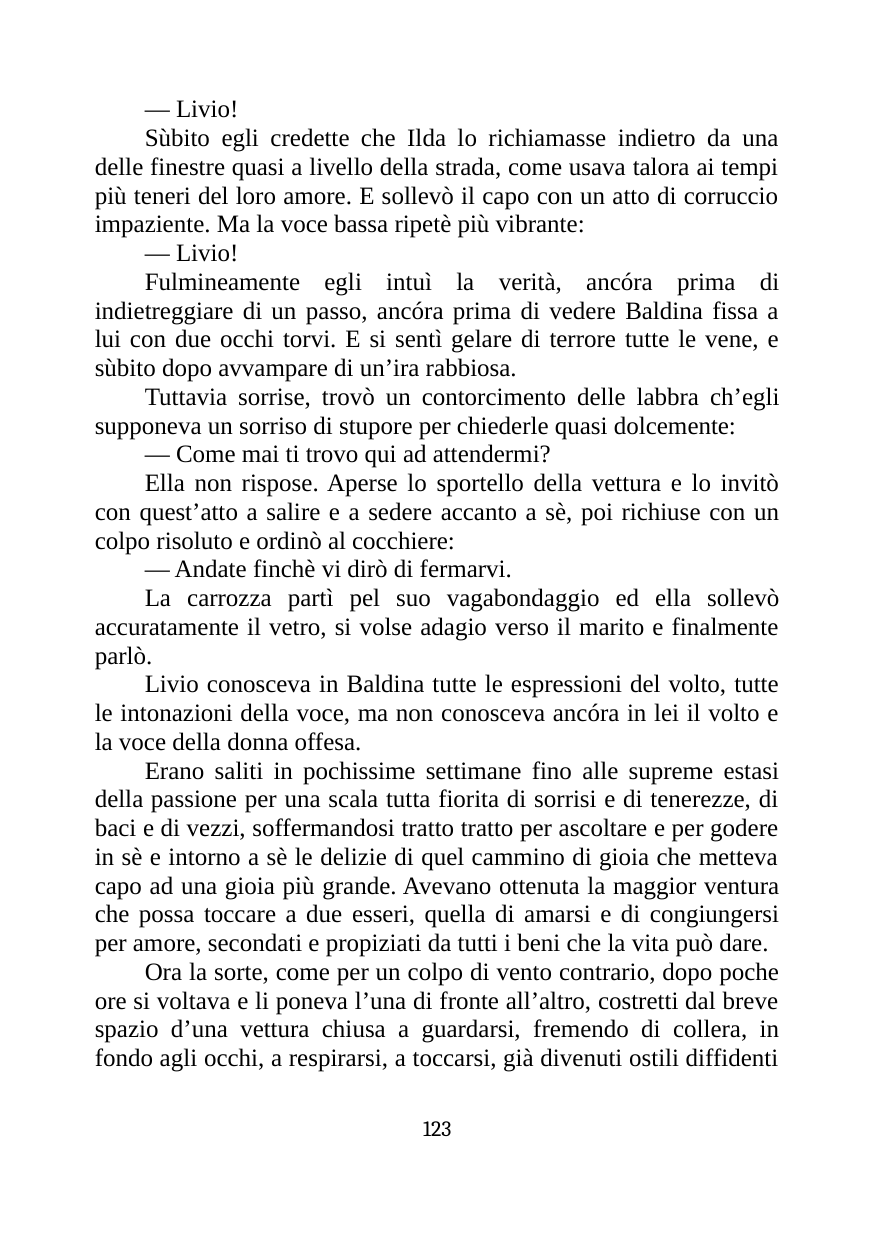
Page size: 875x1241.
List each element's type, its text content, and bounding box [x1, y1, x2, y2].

text — Livio! [94, 94, 779, 123]
text Fulmineamente egli intuì la verità, ancóra prima di indietreggiare di un passo, ancóra prima di vedere Baldina fissa a lui con due occhi torvi. E si sentì gelare di terrore tutte le vene, e sùbito dopo avvampare di un’ira rabbiosa. [94, 267, 779, 382]
text Ora la sorte, come per un colpo di vento contrario, dopo poche ore si voltava e li poneva l’una di fronte all’altro, costretti dal breve spazio d’una vettura chiusa a guardarsi, fremendo di collera, in fondo agli occhi, a respirarsi, a toccarsi, già divenuti ostili diffidenti [94, 957, 779, 1072]
text Sùbito egli credette che Ilda lo richiamasse indietro da una delle finestre quasi a livello della strada, come usava talora ai tempi più teneri del loro amore. E sollevò il capo con un atto di corruccio impaziente. Ma la voce bassa ripetè più vibrante: [94, 123, 779, 238]
text — Livio! [94, 238, 779, 267]
text — Come mai ti trovo qui ad attendermi? [94, 439, 779, 468]
text — Andate finchè vi dirò di fermarvi. [94, 554, 779, 583]
text La carrozza partì pel suo vagabondaggio ed ella sollevò accuratamente il vetro, si volse adagio verso il marito e finalmente parlò. [94, 583, 779, 669]
text Erano saliti in pochissime settimane fino alle supreme estasi della passione per una scala tutta fiorita di sorrisi e di tenerezze, di baci e di vezzi, soffermandosi tratto tratto per ascoltare e per godere in sè e intorno a sè le delizie di quel cammino di gioia che metteva capo ad una gioia più grande. Avevano ottenuta la maggior ventura che possa toccare a due esseri, quella di amarsi e di congiungersi per amore, secondati e propiziati da tutti i beni che la vita può dare. [94, 756, 779, 957]
text Tuttavia sorrise, trovò un contorcimento delle labbra ch’egli supponeva un sorriso di stupore per chiederle quasi dolcemente: [94, 382, 779, 439]
text Ella non rispose. Aperse lo sportello della vettura e lo invitò con quest’atto a salire e a sedere accanto a sè, poi richiuse con un colpo risoluto e ordinò al cocchiere: [94, 468, 779, 554]
text Livio conosceva in Baldina tutte le espressioni del volto, tutte le intonazioni della voce, ma non conosceva ancóra in lei il volto e la voce della donna offesa. [94, 669, 779, 756]
